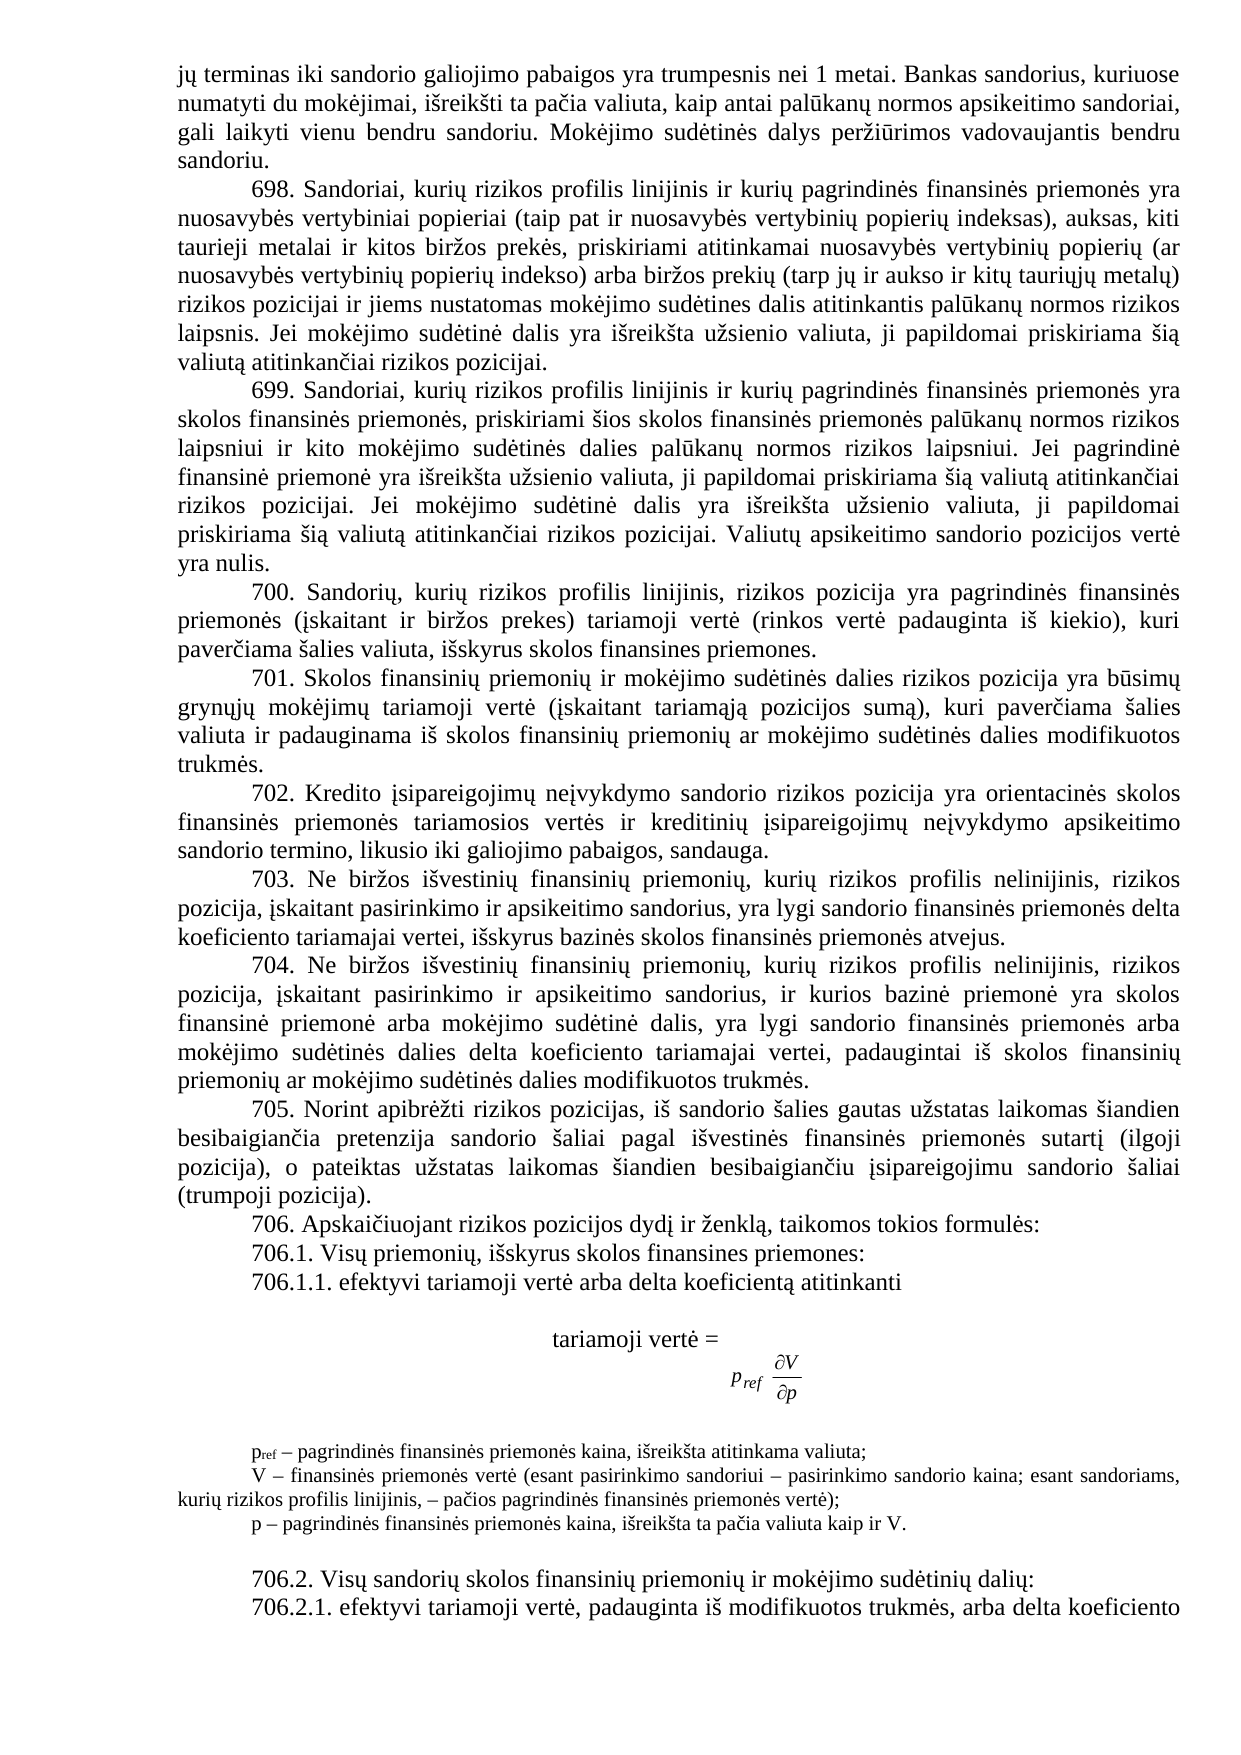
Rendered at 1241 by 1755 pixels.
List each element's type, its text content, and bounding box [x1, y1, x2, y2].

text 704. Ne biržos išvestinių finansinių priemonių, kurių rizikos profilis nelinijinis, rizikos pozicija, įskaitant pasirinkimo ir apsikeitimo sandorius, ir kurios bazinė priemonė yra skolos finansinė priemonė arba mokėjimo sudėtinė dalis, yra lygi sandorio finansinės priemonės arba mokėjimo sudėtinės dalies delta koeficiento tariamajai vertei, padaugintai iš skolos finansinių priemonių ar mokėjimo sudėtinės dalies modifikuotos trukmės. [177, 950, 1181, 1094]
text 701. Skolos finansinių priemonių ir mokėjimo sudėtinės dalies rizikos pozicija yra būsimų grynųjų mokėjimų tariamoji vertė (įskaitant tariamąją pozicijos sumą), kuri paverčiama šalies valiuta ir padauginama iš skolos finansinių priemonių ar mokėjimo sudėtinės dalies modifikuotos trukmės. [177, 663, 1181, 778]
text p – pagrindinės finansinės priemonės kaina, išreikšta ta pačia valiuta kaip ir V. [177, 1511, 1181, 1535]
text 706. Apskaičiuojant rizikos pozicijos dydį ir ženklą, taikomos tokios formulės: [177, 1209, 1181, 1238]
text 705. Norint apibrėžti rizikos pozicijas, iš sandorio šalies gautas užstatas laikomas šiandien besibaigiančia pretenzija sandorio šaliai pagal išvestinės finansinės priemonės sutartį (ilgoji pozicija), o pateiktas užstatas laikomas šiandien besibaigiančiu įsipareigojimu sandorio šaliai (trumpoji pozicija). [177, 1094, 1181, 1209]
text tariamoji vertė = [177, 1324, 1181, 1410]
text 700. Sandorių, kurių rizikos profilis linijinis, rizikos pozicija yra pagrindinės finansinės priemonės (įskaitant ir biržos prekes) tariamoji vertė (rinkos vertė padauginta iš kiekio), kuri paverčiama šalies valiuta, išskyrus skolos finansines priemones. [177, 577, 1181, 663]
text 698. Sandoriai, kurių rizikos profilis linijinis ir kurių pagrindinės finansinės priemonės yra nuosavybės vertybiniai popieriai (taip pat ir nuosavybės vertybinių popierių indeksas), auksas, kiti taurieji metalai ir kitos biržos prekės, priskiriami atitinkamai nuosavybės vertybinių popierių (ar nuosavybės vertybinių popierių indekso) arba biržos prekių (tarp jų ir aukso ir kitų tauriųjų metalų) rizikos pozicijai ir jiems nustatomas mokėjimo sudėtines dalis atitinkantis palūkanų normos rizikos laipsnis. Jei mokėjimo sudėtinė dalis yra išreikšta užsienio valiuta, ji papildomai priskiriama šią valiutą atitinkančiai rizikos pozicijai. [177, 174, 1181, 375]
text 706.2.1. efektyvi tariamoji vertė, padauginta iš modifikuotos trukmės, arba delta koeficiento [177, 1592, 1181, 1621]
text 706.1.1. efektyvi tariamoji vertė arba delta koeficientą atitinkanti [177, 1267, 1181, 1295]
text V – finansinės priemonės vertė (esant pasirinkimo sandoriui – pasirinkimo sandorio kaina; esant sandoriams, kurių rizikos profilis linijinis, – pačios pagrindinės finansinės priemonės vertė); [177, 1463, 1181, 1511]
text 703. Ne biržos išvestinių finansinių priemonių, kurių rizikos profilis nelinijinis, rizikos pozicija, įskaitant pasirinkimo ir apsikeitimo sandorius, yra lygi sandorio finansinės priemonės delta koeficiento tariamajai vertei, išskyrus bazinės skolos finansinės priemonės atvejus. [177, 864, 1181, 950]
text 702. Kredito įsipareigojimų neįvykdymo sandorio rizikos pozicija yra orientacinės skolos finansinės priemonės tariamosios vertės ir kreditinių įsipareigojimų neįvykdymo apsikeitimo sandorio termino, likusio iki galiojimo pabaigos, sandauga. [177, 778, 1181, 864]
text jų terminas iki sandorio galiojimo pabaigos yra trumpesnis nei 1 metai. Bankas sandorius, kuriuose numatyti du mokėjimai, išreikšti ta pačia valiuta, kaip antai palūkanų normos apsikeitimo sandoriai, gali laikyti vienu bendru sandoriu. Mokėjimo sudėtinės dalys peržiūrimos vadovaujantis bendru sandoriu. [177, 59, 1181, 174]
text 706.2. Visų sandorių skolos finansinių priemonių ir mokėjimo sudėtinių dalių: [177, 1564, 1181, 1592]
text 706.1. Visų priemonių, išskyrus skolos finansines priemones: [177, 1238, 1181, 1267]
text pref – pagrindinės finansinės priemonės kaina, išreikšta atitinkama valiuta; [177, 1439, 1181, 1463]
text 699. Sandoriai, kurių rizikos profilis linijinis ir kurių pagrindinės finansinės priemonės yra skolos finansinės priemonės, priskiriami šios skolos finansinės priemonės palūkanų normos rizikos laipsniui ir kito mokėjimo sudėtinės dalies palūkanų normos rizikos laipsniui. Jei pagrindinė finansinė priemonė yra išreikšta užsienio valiuta, ji papildomai priskiriama šią valiutą atitinkančiai rizikos pozicijai. Jei mokėjimo sudėtinė dalis yra išreikšta užsienio valiuta, ji papildomai priskiriama šią valiutą atitinkančiai rizikos pozicijai. Valiutų apsikeitimo sandorio pozicijos vertė yra nulis. [177, 375, 1181, 577]
